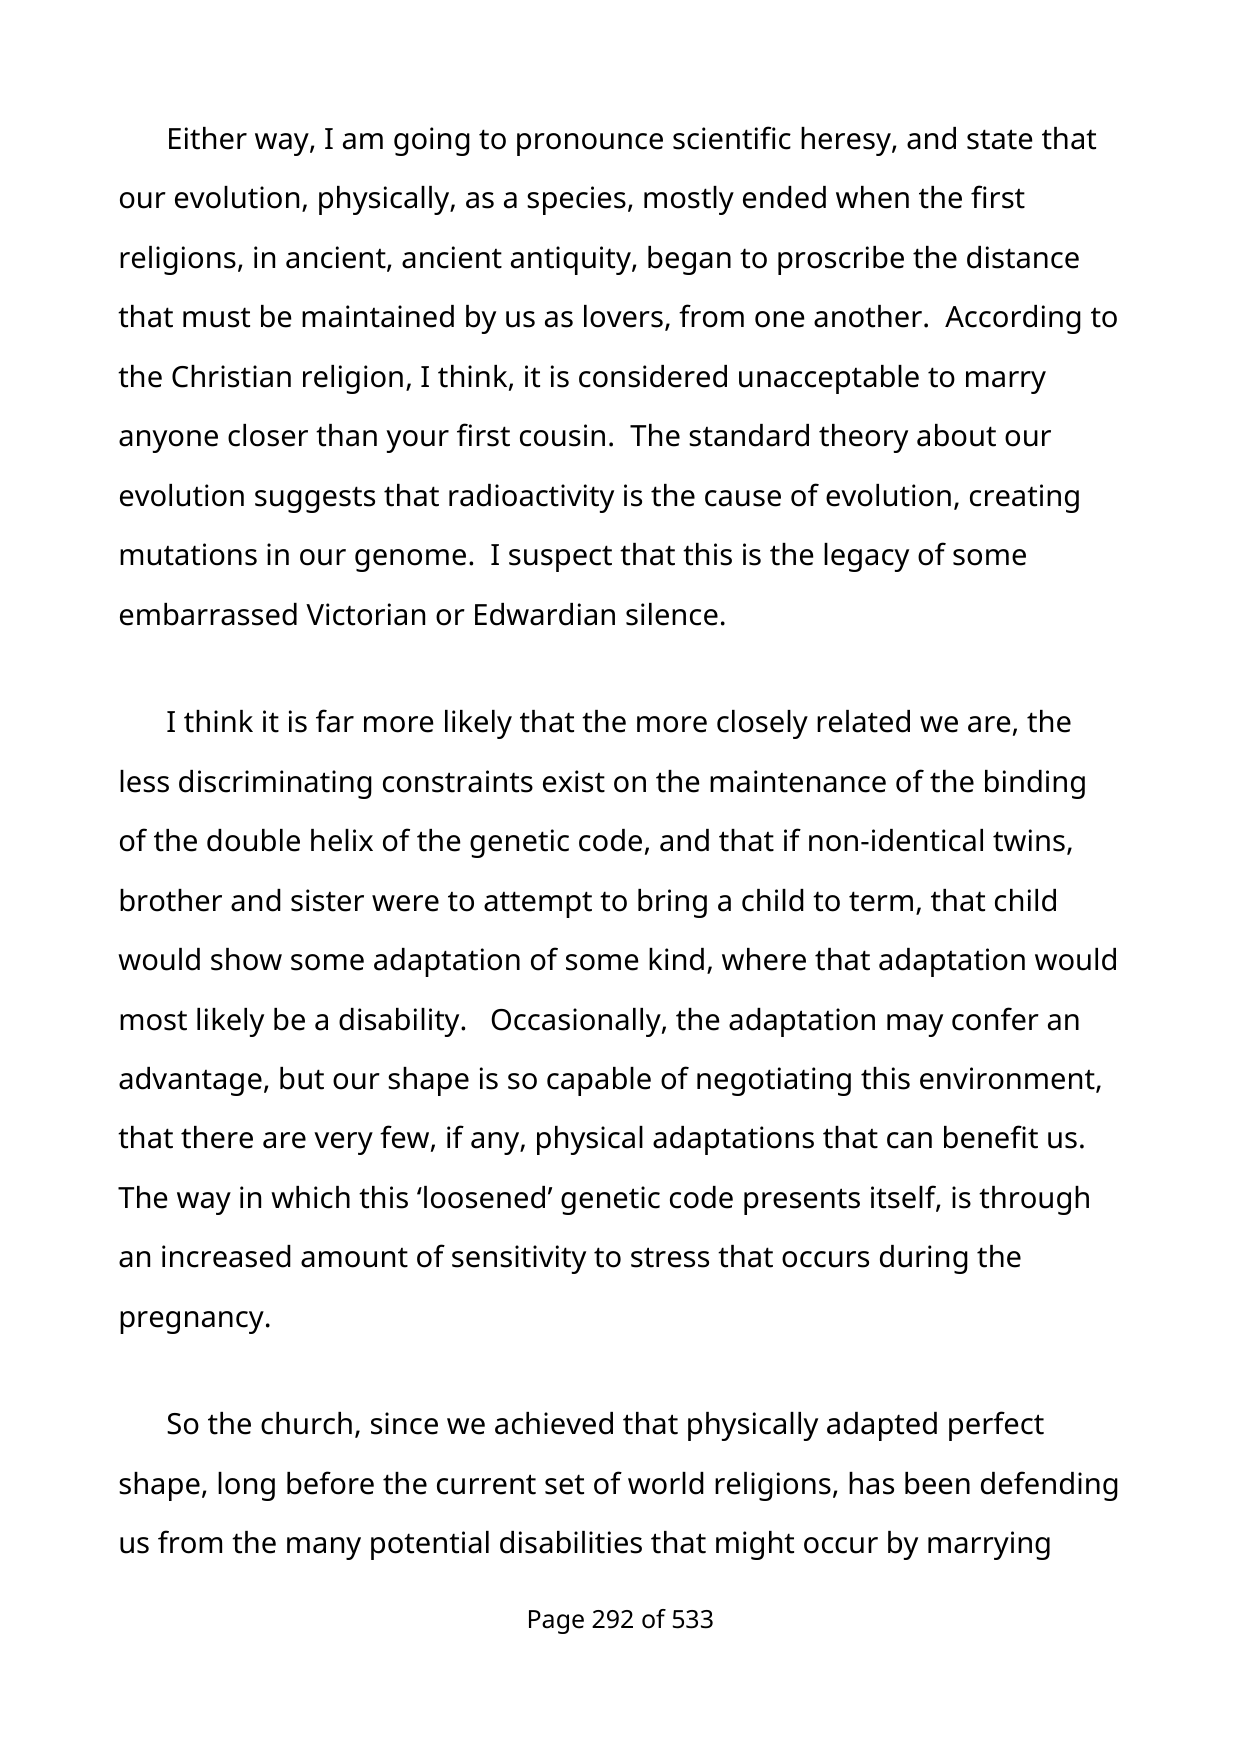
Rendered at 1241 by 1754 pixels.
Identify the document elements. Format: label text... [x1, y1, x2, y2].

text I think it is far more likely that the more closely related we are, the less discriminating constraints exist on the maintenance of the binding of the double helix of the genetic code, and that if non-identical twins, brother and sister were to attempt to bring a child to term, that child would show some adaptation of some kind, where that adaptation would most likely be a disability. Occasionally, the adaptation may confer an advantage, but our shape is so capable of negotiating this environment, that there are very few, if any, physical adaptations that can benefit us. The way in which this ‘loosened’ genetic code presents itself, is through an increased amount of sensitivity to stress that occurs during the pregnancy. [118, 701, 1122, 1336]
text So the church, since we achieved that physically adapted perfect shape, long before the current set of world religions, has been defending us from the many potential disabilities that might occur by marrying [118, 1403, 1122, 1562]
text Either way, I am going to pronounce scientific heresy, and state that our evolution, physically, as a species, mostly ended when the first religions, in ancient, ancient antiquity, began to proscribe the distance that must be maintained by us as lovers, from one another. According to the Christian religion, I think, it is considered unacceptable to marry anyone closer than your first cousin. The standard theory about our evolution suggests that radioactivity is the cause of evolution, creating mutations in our genome. I suspect that this is the legacy of some embarrassed Victorian or Edwardian silence. [118, 118, 1122, 634]
